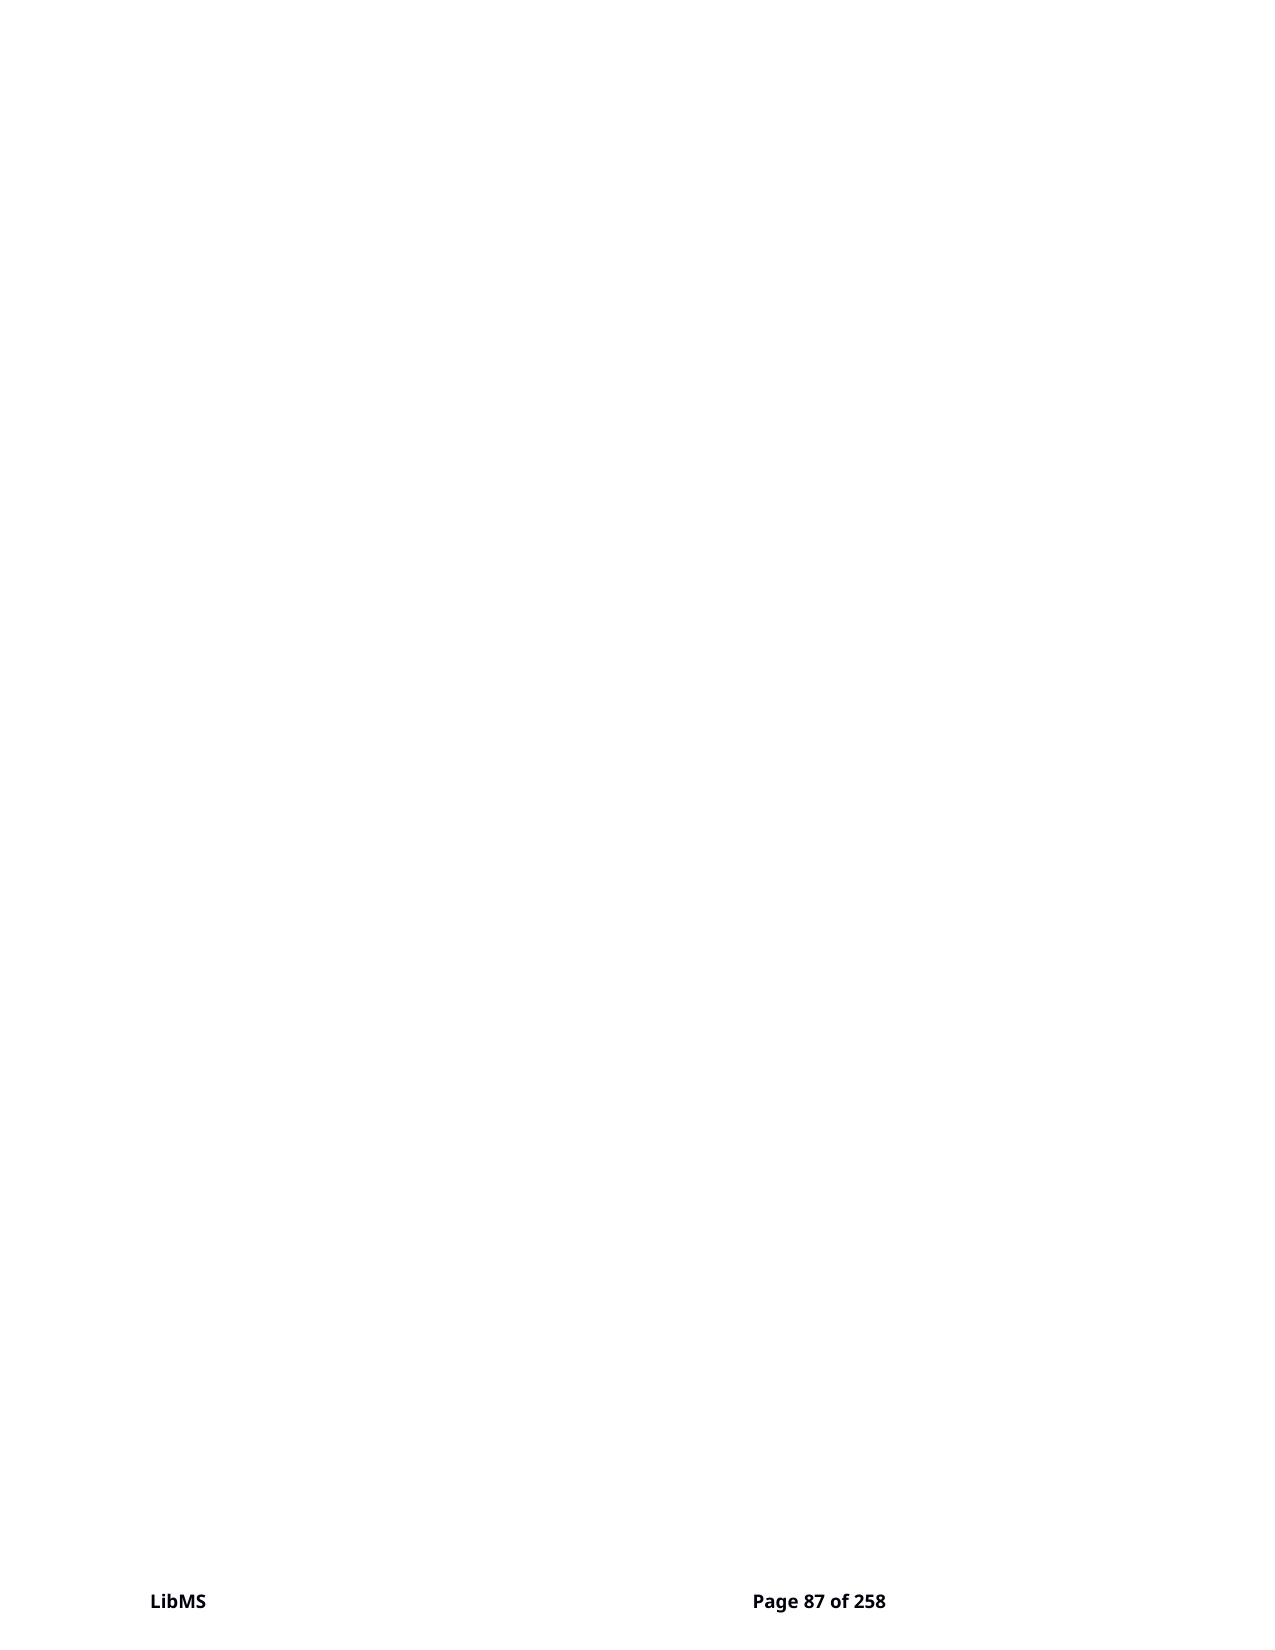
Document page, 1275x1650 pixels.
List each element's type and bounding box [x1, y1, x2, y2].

text [150, 133, 1125, 1448]
